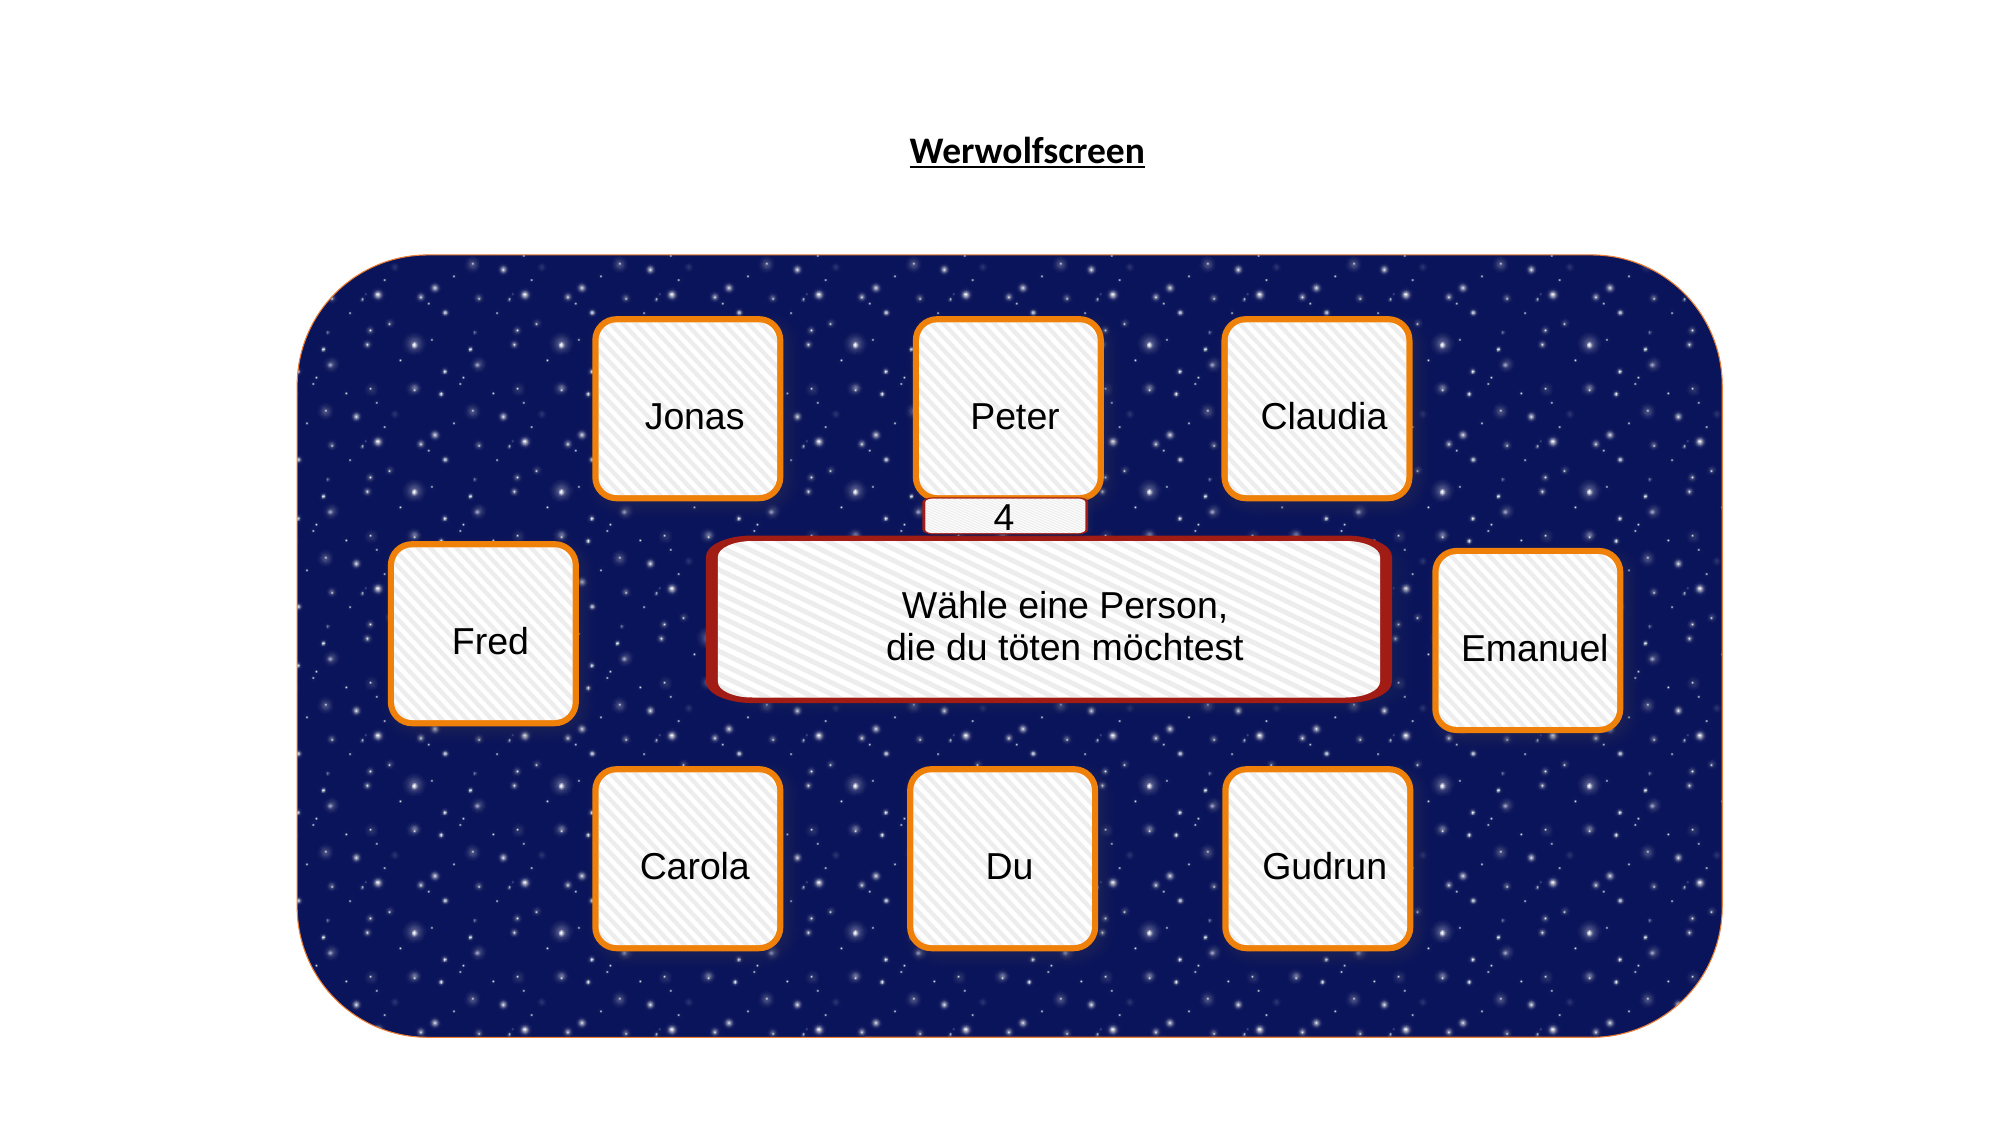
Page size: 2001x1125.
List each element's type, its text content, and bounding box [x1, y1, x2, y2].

picture [365, 293, 1660, 991]
picture [884, 743, 1135, 991]
text_box [297, 254, 1723, 1038]
text_box Werwolfscreen [795, 118, 1261, 179]
